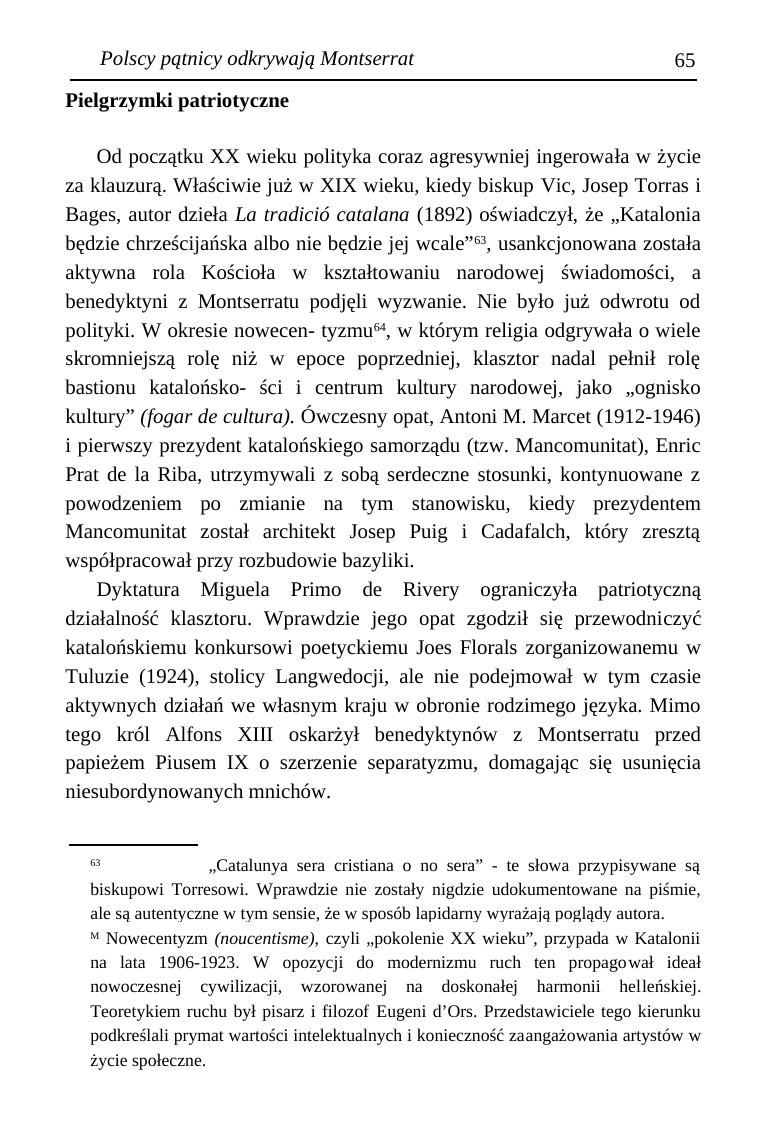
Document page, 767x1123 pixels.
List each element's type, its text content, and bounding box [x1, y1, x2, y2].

text 65 [671, 47, 698, 72]
text Polscy pątnicy odkrywają Montserrat [66, 46, 416, 70]
text Dyktatura Miguela Primo de Rivery ograniczyła patriotyczną działalność klasztoru. Wprawdzie jego opat zgodził się przewodni­czyć katalońskiemu konkursowi poetyckiemu Joes Florals zorgani­zowanemu w Tuluzie (1924), stolicy Langwedocji, ale nie podejmo­wał w tym czasie aktywnych działań we własnym kraju w obronie rodzimego języka. Mimo tego król Alfons XIII oskarżył benedyk­tynów z Montserratu przed papieżem Piusem IX o szerzenie sepa­ratyzmu, domagając się usunięcia niesubordynowanych mnichów. [65, 577, 701, 803]
subtitle Pielgrzymki patriotyczne [65, 88, 701, 112]
text Od początku XX wieku polityka coraz agresywniej ingerowa­ła w życie za klauzurą. Właściwie już w XIX wieku, kiedy biskup Vic, Josep Torras i Bages, autor dzieła La tradició catalana (1892) oświadczył, że „Katalonia będzie chrześcijańska albo nie będzie jej wcale”63, usankcjonowana została aktywna rola Kościoła w kształto­waniu narodowej świadomości, a benedyktyni z Montserratu podjęli wyzwanie. Nie było już odwrotu od polityki. W okresie nowecen- tyzmu64, w którym religia odgrywała o wiele skromniejszą rolę niż w epoce poprzedniej, klasztor nadal pełnił rolę bastionu katalońsko- ści i centrum kultury narodowej, jako „ognisko kultury” (fogar de cultura). Ówczesny opat, Antoni M. Marcet (1912-1946) i pierwszy prezydent katalońskiego samorządu (tzw. Mancomunitat), Enric Prat de la Riba, utrzymywali z sobą serdeczne stosunki, kontynuowane z powodzeniem po zmianie na tym stanowisku, kiedy prezydentem Mancomunitat został architekt Josep Puig i Cadafalch, który zresztą współpracował przy rozbudowie bazyliki. [65, 144, 701, 572]
text 63 „Catalunya sera cristiana o no sera” - te słowa przypisywane są biskupowi Tor­resowi. Wprawdzie nie zostały nigdzie udokumentowane na piśmie, ale są au­tentyczne w tym sensie, że w sposób lapidarny wyrażają poglądy autora. [90, 854, 701, 922]
text M Nowecentyzm (noucentisme), czyli „pokolenie XX wieku”, przypada w Katalonii na lata 1906-1923. W opozycji do modernizmu ruch ten propago­wał ideał nowoczesnej cywilizacji, wzorowanej na doskonałej harmonii hel­leńskiej. Teoretykiem ruchu był pisarz i filozof Eugeni d’Ors. Przedstawiciele tego kierunku podkreślali prymat wartości intelektualnych i konieczność za­angażowania artystów w życie społeczne. [90, 927, 701, 1070]
